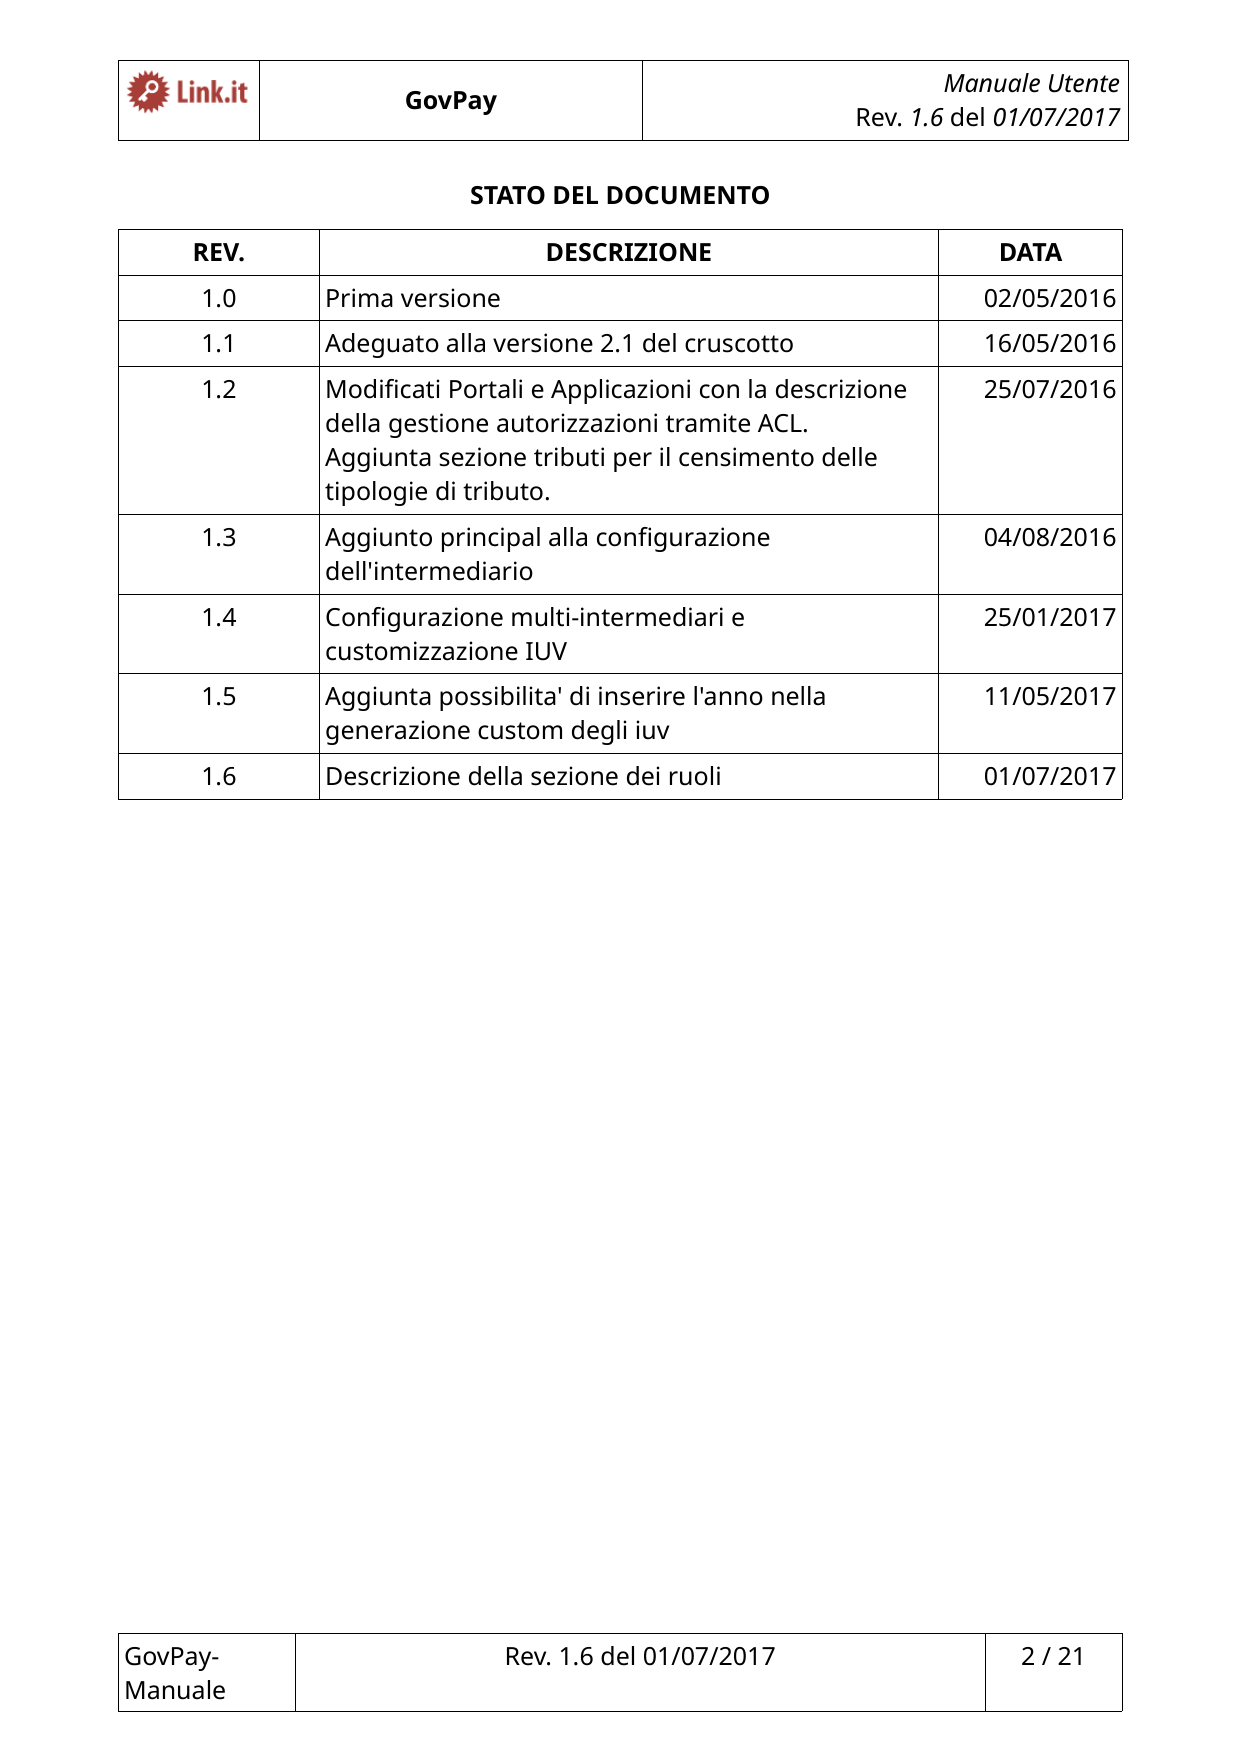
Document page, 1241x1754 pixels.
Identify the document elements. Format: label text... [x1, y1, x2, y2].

table_cell 25/01/2017 [939, 595, 1122, 673]
table_cell Adeguato alla versione 2.1 del cruscotto [320, 321, 938, 366]
table_header REV. [119, 230, 319, 275]
table_cell 25/07/2016 [939, 367, 1122, 514]
table_cell 01/07/2017 [939, 754, 1122, 798]
table_cell Modificati Portali e Applicazioni con la descrizione della gestione autorizzazioni tramite ACL. Aggiunta sezione tributi per il censimento delle tipologie di tributo. [320, 367, 938, 514]
table_header DESCRIZIONE [320, 230, 938, 275]
table_cell Aggiunta possibilita' di inserire l'anno nella generazione custom degli iuv [320, 674, 938, 753]
table_cell 16/05/2016 [939, 321, 1122, 366]
table_cell 1.2 [119, 367, 319, 514]
table_cell 1.6 [119, 754, 319, 798]
table_cell Prima versione [320, 276, 938, 320]
table_cell 1.4 [119, 595, 319, 673]
table_cell Aggiunto principal alla configurazione dell'intermediario [320, 515, 938, 593]
table_cell 1.1 [119, 321, 319, 366]
table_cell 1.3 [119, 515, 319, 593]
table_cell Descrizione della sezione dei ruoli [320, 754, 938, 798]
table_cell 02/05/2016 [939, 276, 1122, 320]
table_cell Configurazione multi-intermediari e customizzazione IUV [320, 595, 938, 673]
picture [123, 65, 254, 119]
table_cell 11/05/2017 [939, 674, 1122, 753]
table_header DATA [939, 230, 1122, 275]
table_cell 04/08/2016 [939, 515, 1122, 593]
table_cell 1.0 [119, 276, 319, 320]
text STATO DEL DOCUMENTO [118, 178, 1122, 212]
table_cell 1.5 [119, 674, 319, 753]
